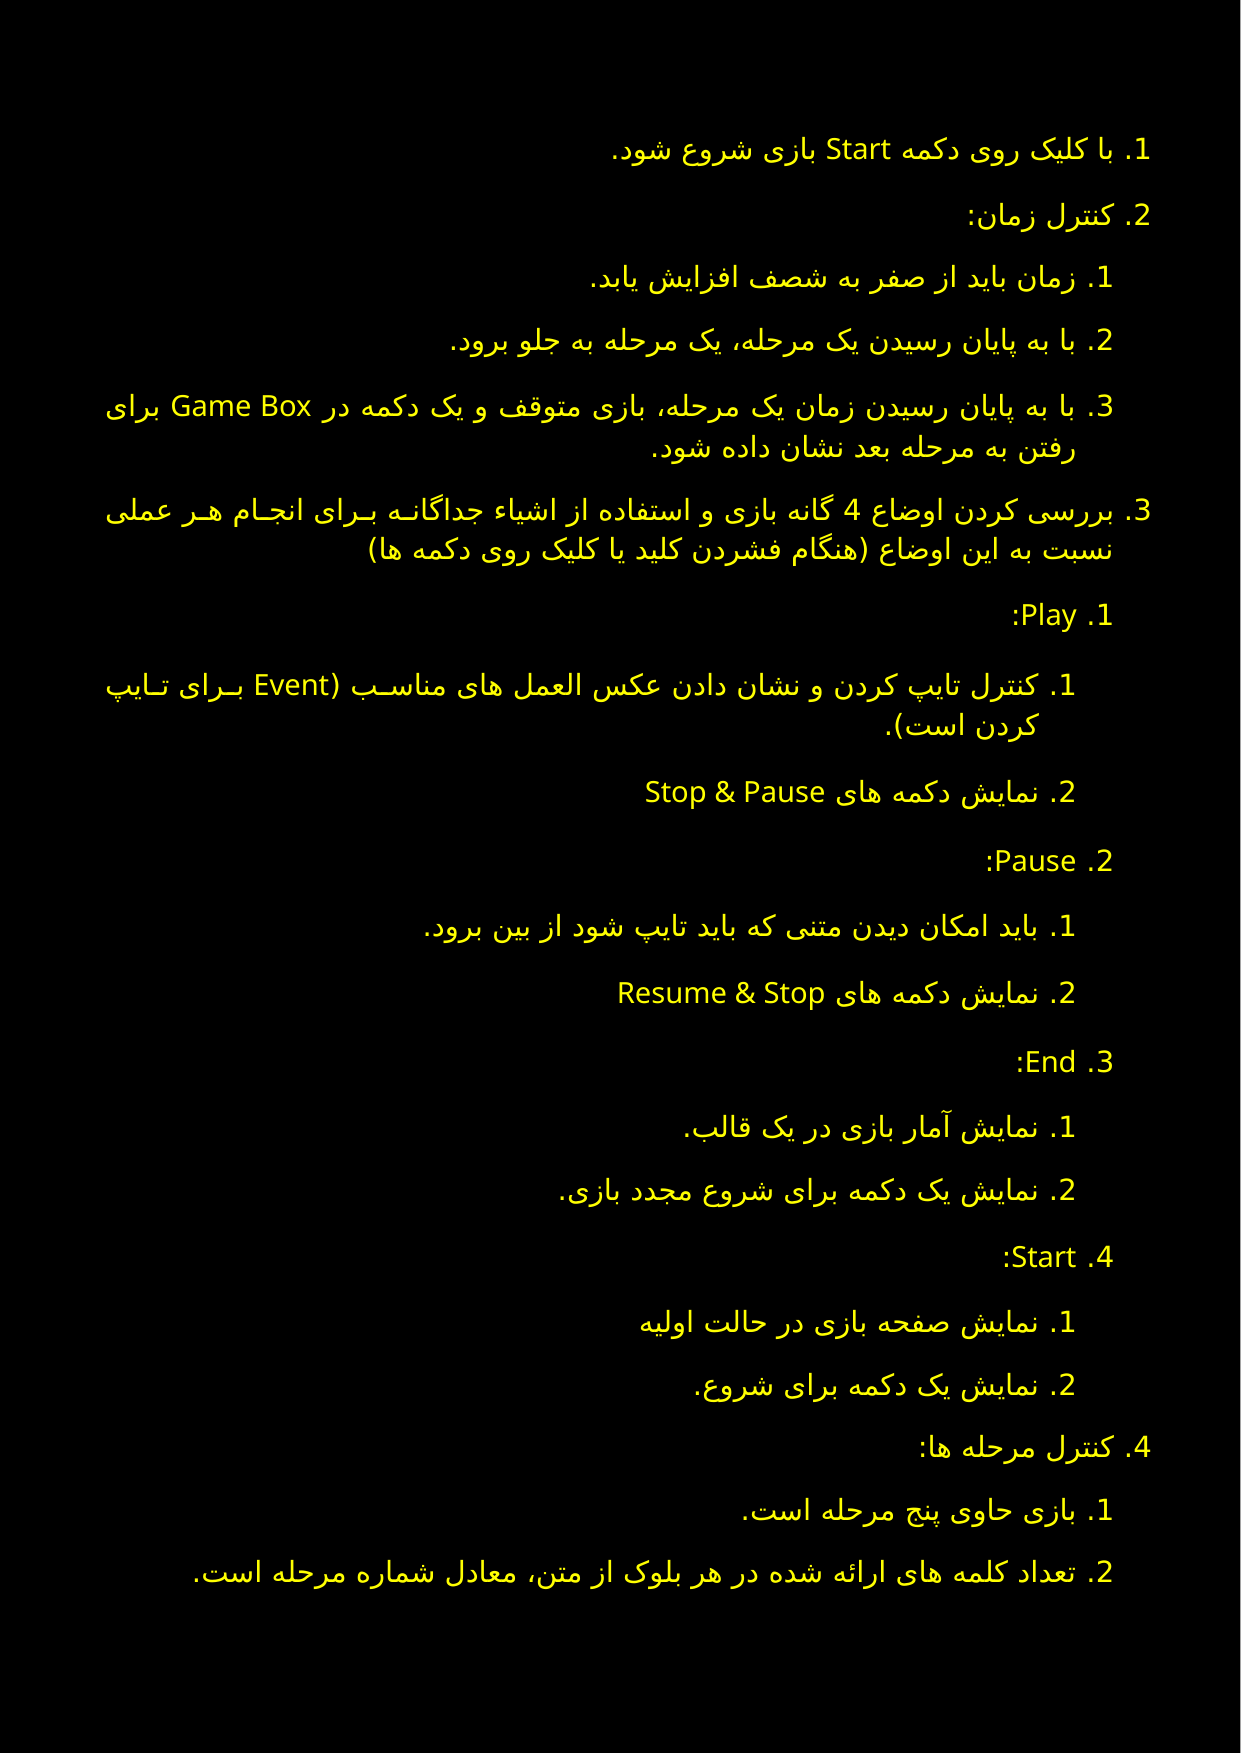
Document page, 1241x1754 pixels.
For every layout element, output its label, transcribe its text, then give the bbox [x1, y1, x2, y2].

list Pause: [105, 840, 1114, 880]
list Start: [105, 1236, 1114, 1276]
list با به پایان رسیدن یک مرحله، یک مرحله به جلو برود. [105, 323, 1114, 357]
list کنترل مرحله ها: [105, 1431, 1152, 1464]
list بازی حاوی پنج مرحله است. [105, 1493, 1114, 1527]
list End: [105, 1042, 1114, 1081]
list نمایش دکمه های Resume & Stop [105, 972, 1077, 1012]
list نمایش دکمه های Stop & Pause [105, 771, 1077, 811]
list با به پایان رسیدن زمان یک مرحله، بازی متوقف و یک دکمه در Game Box برای رفتن به مرحله بعد نشان داده شود. [105, 386, 1114, 464]
list نمایش یک دکمه برای شروع. [105, 1368, 1077, 1402]
list کنترل تایپ کردن و نشان دادن عکس العمل های مناسب (Event برای تایپ کردن است). [105, 664, 1077, 742]
list کنترل زمان: [105, 198, 1152, 232]
list Play: [105, 594, 1114, 634]
list نمایش یک دکمه برای شروع مجدد بازی. [105, 1173, 1077, 1207]
list با کلیک روی دکمه Start بازی شروع شود. [105, 129, 1152, 168]
list بررسی کردن اوضاع 4 گانه بازی و استفاده از اشیاء جداگانه برای انجام هر عملی نسبت به این اوضاع (هنگام فشردن کلید یا کلیک روی دکمه ها) [105, 493, 1152, 566]
list باید امکان دیدن متنی که باید تایپ شود از بین برود. [105, 910, 1077, 944]
list نمایش آمار بازی در یک قالب. [105, 1111, 1077, 1145]
list تعداد کلمه های ارائه شده در هر بلوک از متن، معادل شماره مرحله است. [105, 1556, 1114, 1590]
list زمان باید از صفر به شصف افزایش یابد. [105, 261, 1114, 294]
list نمایش صفحه بازی در حالت اولیه [105, 1305, 1077, 1339]
